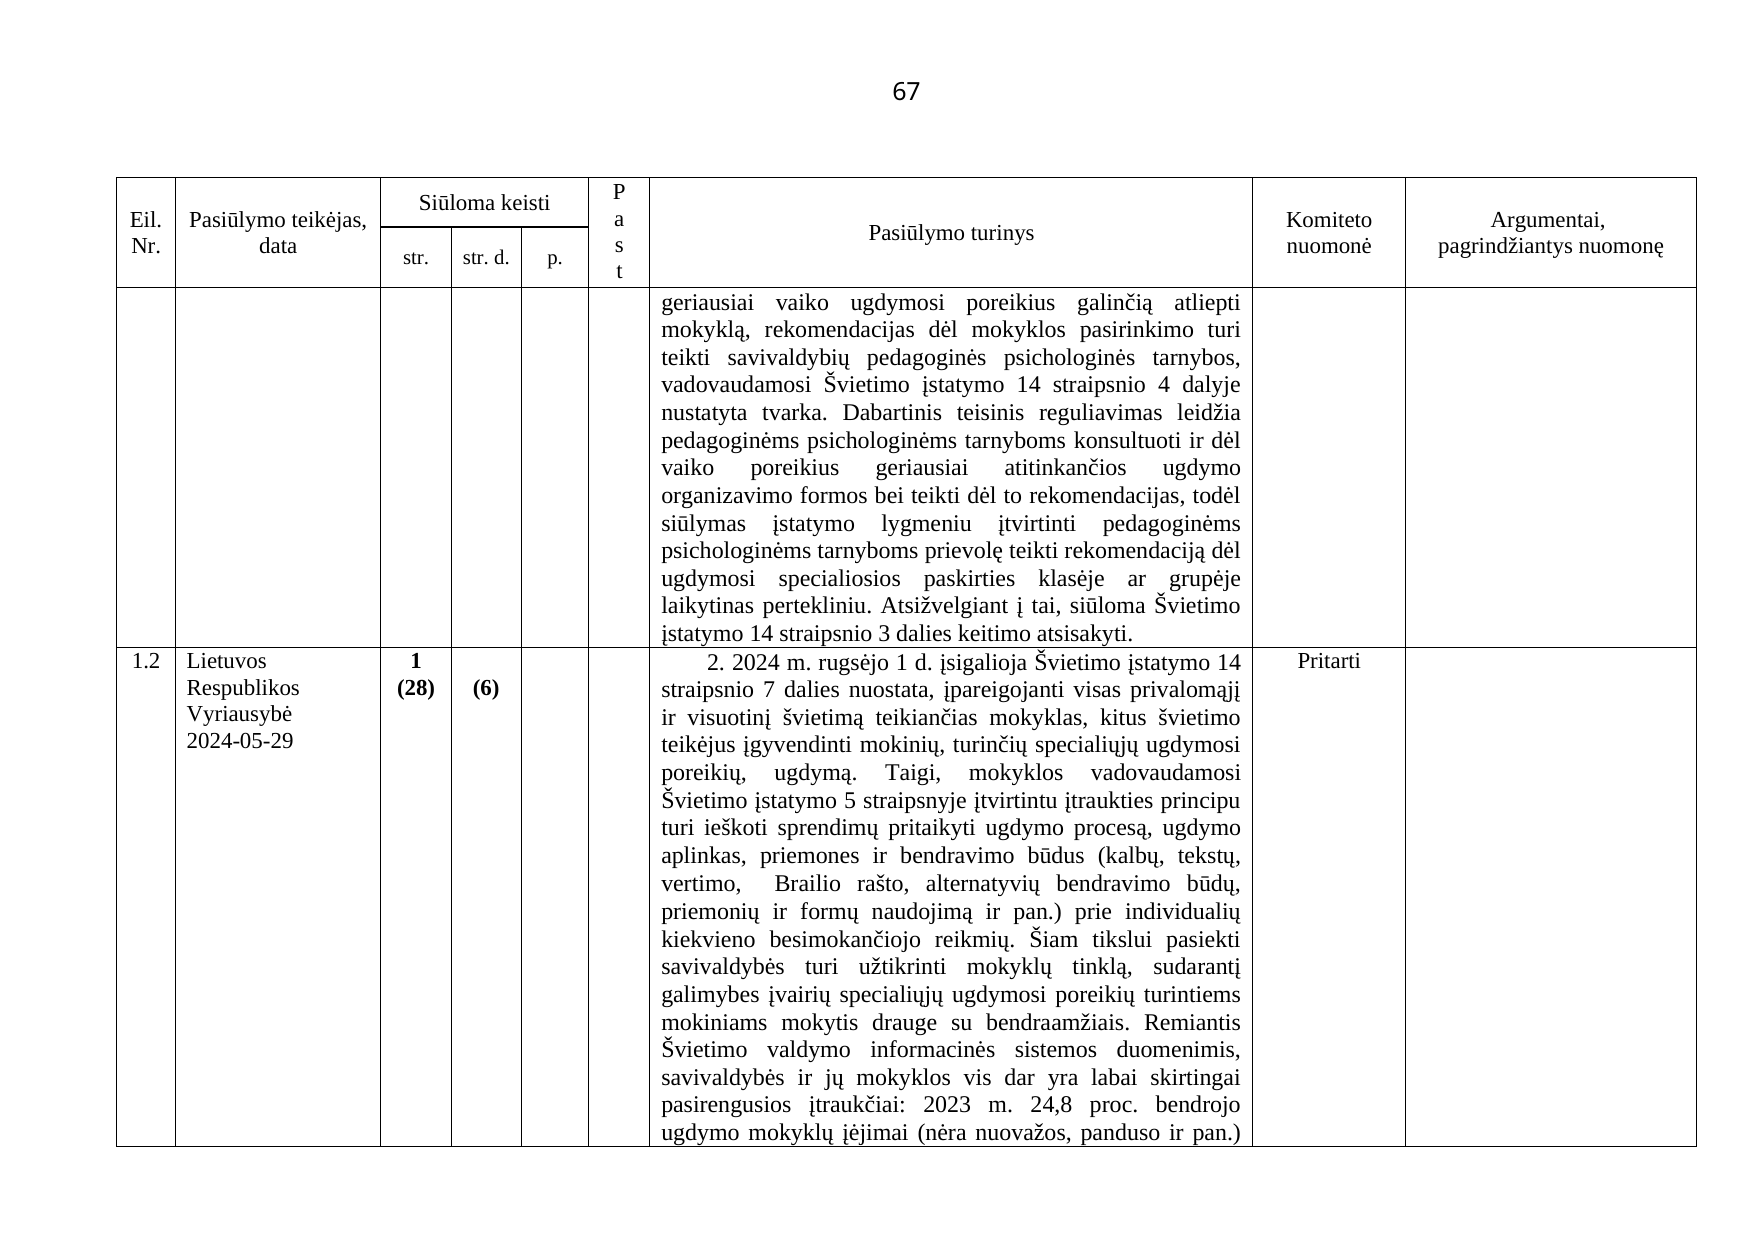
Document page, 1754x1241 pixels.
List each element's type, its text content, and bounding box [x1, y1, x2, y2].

table_cell [117, 288, 175, 647]
table_cell [522, 648, 588, 1146]
table_cell [522, 288, 588, 647]
table_header Argumentai, pagrindžiantys nuomonę [1406, 178, 1696, 287]
table_cell [452, 288, 521, 647]
table_header Komiteto nuomonė [1253, 178, 1405, 287]
table_cell Lietuvos Respublikos Vyriausybė 2024-05-29 [176, 648, 380, 1146]
table_cell str. d. [452, 228, 521, 287]
table_cell 1.2 [117, 648, 175, 1146]
table_cell str. [381, 228, 451, 287]
table_header Pasiūlymo turinys [650, 178, 1252, 287]
table_cell [176, 288, 380, 647]
table_cell 1 (28) [381, 648, 451, 1146]
table_cell 2. 2024 m. rugsėjo 1 d. įsigalioja Švietimo įstatymo 14 straipsnio 7 dalies nuostata, įpareigojanti visas privalomąjį ir visuotinį švietimą teikiančias mokyklas, kitus švietimo teikėjus įgyvendinti mokinių, turinčių specialiųjų ugdymosi poreikių, ugdymą. Taigi, mokyklos vadovaudamosi Švietimo įstatymo 5 straipsnyje įtvirtintu įtraukties principu turi ieškoti sprendimų pritaikyti ugdymo procesą, ugdymo aplinkas, priemones ir bendravimo būdus (kalbų, tekstų, vertimo, Brailio rašto, alternatyvių bendravimo būdų, priemonių ir formų naudojimą ir pan.) prie individualių kiekvieno besimokančiojo reikmių. Šiam tikslui pasiekti savivaldybės turi užtikrinti mokyklų tinklą, sudarantį galimybes įvairių specialiųjų ugdymosi poreikių turintiems mokiniams mokytis drauge su bendraamžiais. Remiantis Švietimo valdymo informacinės sistemos duomenimis, savivaldybės ir jų mokyklos vis dar yra labai skirtingai pasirengusios įtraukčiai: 2023 m. 24,8 proc. bendrojo ugdymo mokyklų įėjimai (nėra nuovažos, panduso ir pan.) [650, 648, 1252, 1146]
table_header Pasiūlymo teikėjas, data [176, 178, 380, 287]
table_cell Pritarti [1253, 648, 1405, 1146]
table_header Pastabos [589, 178, 649, 287]
table_header Eil. Nr. [117, 178, 175, 287]
table_cell [1253, 288, 1405, 647]
table_cell geriausiai vaiko ugdymosi poreikius galinčią atliepti mokyklą, rekomendacijas dėl mokyklos pasirinkimo turi teikti savivaldybių pedagoginės psichologinės tarnybos, vadovaudamosi Švietimo įstatymo 14 straipsnio 4 dalyje nustatyta tvarka. Dabartinis teisinis reguliavimas leidžia pedagoginėms psichologinėms tarnyboms konsultuoti ir dėl vaiko poreikius geriausiai atitinkančios ugdymo organizavimo formos bei teikti dėl to rekomendacijas, todėl siūlymas įstatymo lygmeniu įtvirtinti pedagoginėms psichologinėms tarnyboms prievolę teikti rekomendaciją dėl ugdymosi specialiosios paskirties klasėje ar grupėje laikytinas pertekliniu. Atsižvelgiant į tai, siūloma Švietimo įstatymo 14 straipsnio 3 dalies keitimo atsisakyti. [650, 288, 1252, 647]
table_header Siūloma keisti [381, 178, 588, 226]
table_cell [381, 288, 451, 647]
table_cell [589, 288, 649, 647]
table_cell p. [522, 228, 588, 287]
table_cell [1406, 648, 1696, 1146]
table_cell (6) [452, 648, 521, 1146]
table_cell [589, 648, 649, 1146]
table_cell [1406, 288, 1696, 647]
